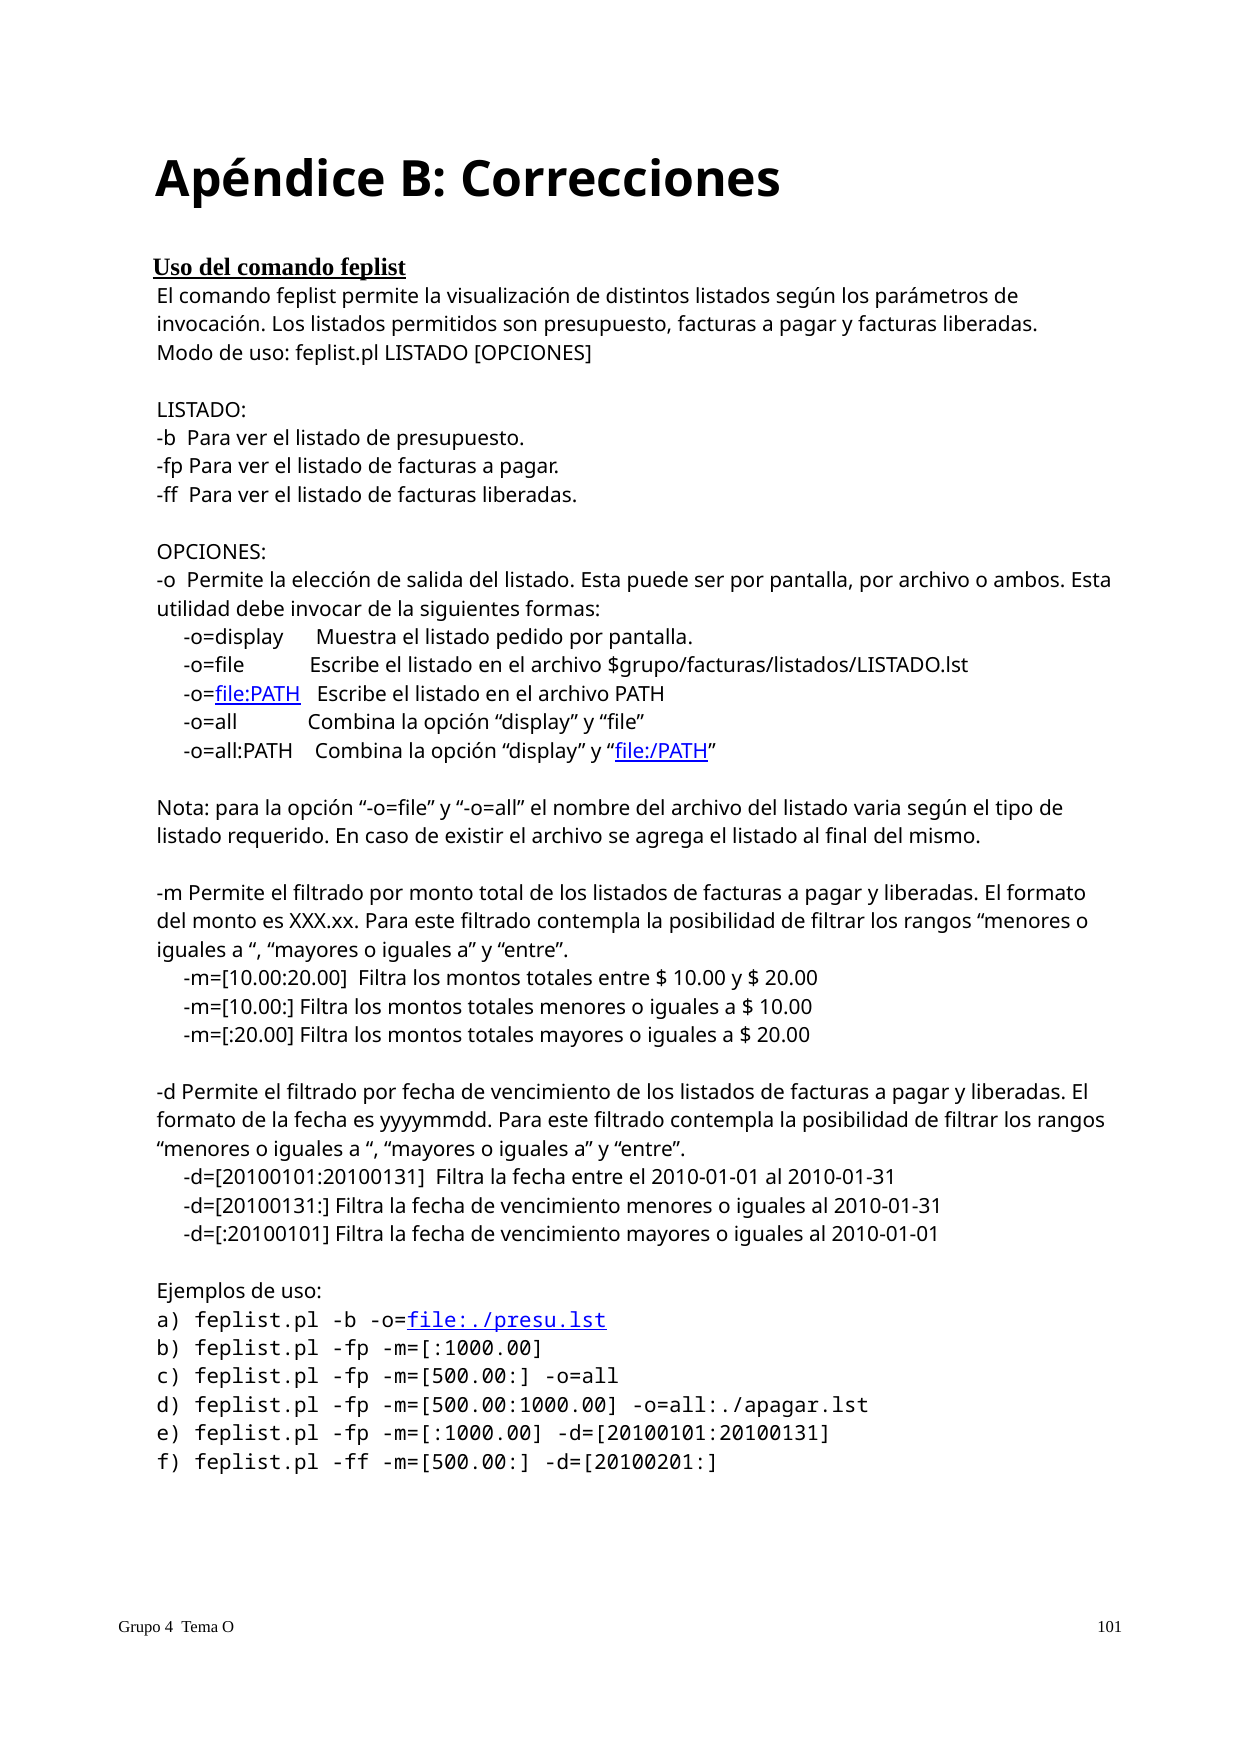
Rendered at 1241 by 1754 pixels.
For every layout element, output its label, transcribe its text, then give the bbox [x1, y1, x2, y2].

subtitle Apéndice B: Correcciones [156, 143, 1122, 211]
text a) feplist.pl -b -o=file:./presu.lst [156, 1305, 1122, 1333]
text -m Permite el filtrado por monto total de los listados de facturas a pagar y liberadas. El formato del monto es XXX.xx. Para este filtrado contempla la posibilidad de filtrar los rangos “menores o iguales a “, “mayores o iguales a” y “entre”. [156, 878, 1122, 963]
text LISTADO: [156, 395, 1122, 423]
text Ejemplos de uso: [156, 1276, 1122, 1305]
text -m=[:20.00] Filtra los montos totales mayores o iguales a $ 20.00 [156, 1020, 1122, 1049]
text -m=[10.00:] Filtra los montos totales menores o iguales a $ 10.00 [156, 992, 1122, 1020]
text c) feplist.pl -fp -m=[500.00:] -o=all [156, 1362, 1122, 1390]
text -o=all:PATH Combina la opción “display” y “file:/PATH” [156, 736, 1122, 764]
text Nota: para la opción “-o=file” y “-o=all” el nombre del archivo del listado varia según el tipo de listado requerido. En caso de existir el archivo se agrega el listado al final del mismo. [156, 793, 1122, 850]
text -d=[20100131:] Filtra la fecha de vencimiento menores o iguales al 2010-01-31 [156, 1191, 1122, 1219]
text b) feplist.pl -fp -m=[:1000.00] [156, 1333, 1122, 1362]
text -d=[20100101:20100131] Filtra la fecha entre el 2010-01-01 al 2010-01-31 [156, 1162, 1122, 1191]
text -o=display Muestra el listado pedido por pantalla. [156, 622, 1122, 651]
text -o=file Escribe el listado en el archivo $grupo/facturas/listados/LISTADO.lst [156, 651, 1122, 679]
text -d Permite el filtrado por fecha de vencimiento de los listados de facturas a pagar y liberadas. El formato de la fecha es yyyymmdd. Para este filtrado contempla la posibilidad de filtrar los rangos “menores o iguales a “, “mayores o iguales a” y “entre”. [156, 1077, 1122, 1162]
text -b Para ver el listado de presupuesto. [156, 423, 1122, 452]
text El comando feplist permite la visualización de distintos listados según los parámetros de invocación. Los listados permitidos son presupuesto, facturas a pagar y facturas liberadas. [156, 281, 1122, 338]
text d) feplist.pl -fp -m=[500.00:1000.00] -o=all:./apagar.lst [156, 1390, 1122, 1418]
text e) feplist.pl -fp -m=[:1000.00] -d=[20100101:20100131] [156, 1418, 1122, 1447]
text -ff Para ver el listado de facturas liberadas. [156, 480, 1122, 508]
text -m=[10.00:20.00] Filtra los montos totales entre $ 10.00 y $ 20.00 [156, 963, 1122, 992]
text -d=[:20100101] Filtra la fecha de vencimiento mayores o iguales al 2010-01-01 [156, 1219, 1122, 1248]
text -fp Para ver el listado de facturas a pagar. [156, 452, 1122, 480]
list Uso del comando feplist [114, 252, 1122, 281]
text OPCIONES: [156, 537, 1122, 565]
text -o Permite la elección de salida del listado. Esta puede ser por pantalla, por archivo o ambos. Esta utilidad debe invocar de la siguientes formas: [156, 565, 1122, 622]
text -o=all Combina la opción “display” y “file” [156, 707, 1122, 736]
text -o=file:PATH Escribe el listado en el archivo PATH [156, 679, 1122, 707]
text Modo de uso: feplist.pl LISTADO [OPCIONES] [156, 338, 1122, 366]
text f) feplist.pl -ff -m=[500.00:] -d=[20100201:] [156, 1447, 1122, 1475]
